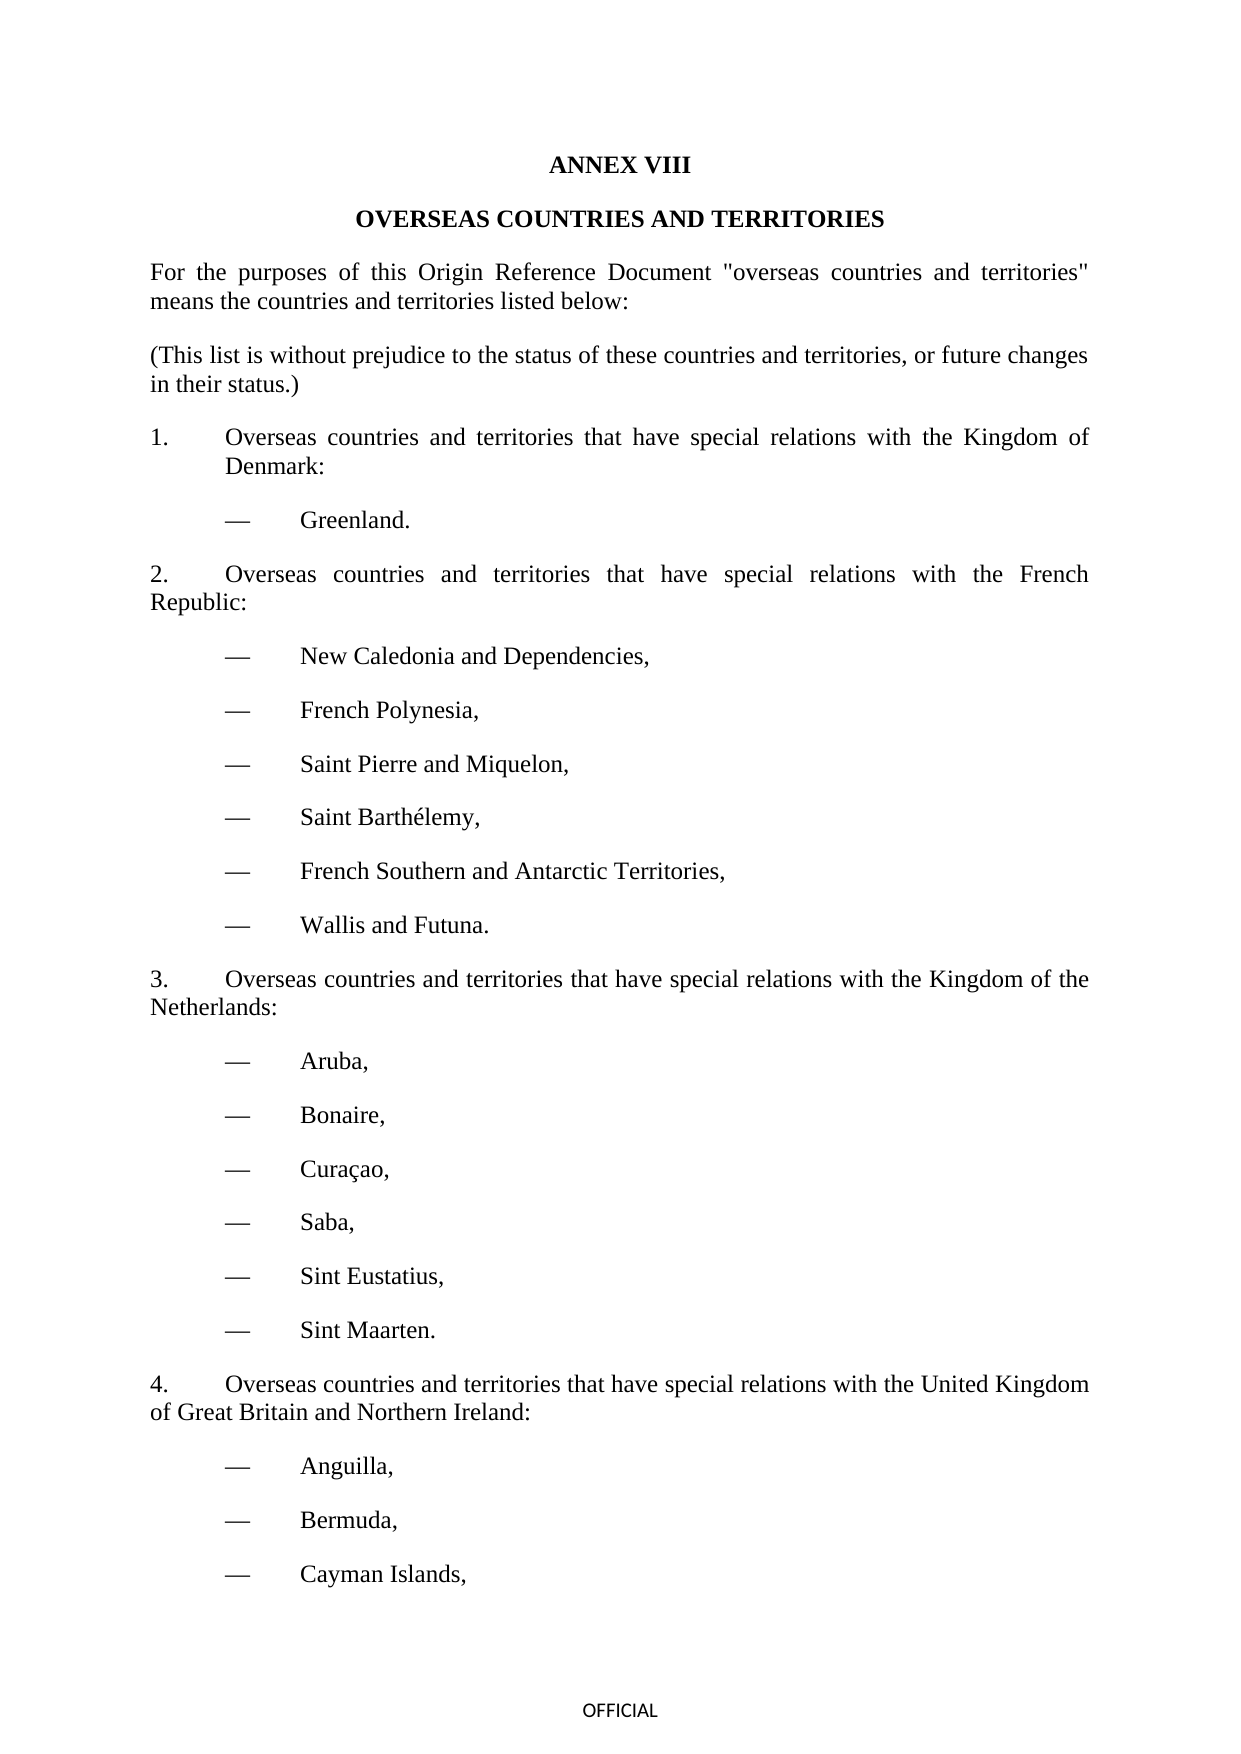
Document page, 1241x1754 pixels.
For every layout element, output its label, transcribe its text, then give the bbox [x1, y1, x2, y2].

text — Sint Maarten. [225, 1315, 1090, 1344]
text 4. Overseas countries and territories that have special relations with the United Kingdom of Great Britain and Northern Ireland: [150, 1369, 1090, 1426]
text — Bonaire, [225, 1100, 1090, 1129]
text — Saint Barthélemy, [225, 802, 1090, 831]
text — French Polynesia, [225, 695, 1090, 724]
text — Bermuda, [225, 1505, 1090, 1534]
text For the purposes of this Origin Reference Document "overseas countries and territories" means the countries and territories listed below: [150, 257, 1090, 315]
text — Curaçao, [225, 1154, 1090, 1182]
text ANNEX VIII [150, 150, 1090, 179]
text — Saint Pierre and Miquelon, [225, 749, 1090, 777]
text 3. Overseas countries and territories that have special relations with the Kingdom of the Netherlands: [150, 964, 1090, 1021]
text 2. Overseas countries and territories that have special relations with the French Republic: [150, 559, 1090, 616]
text OVERSEAS COUNTRIES AND TERRITORIES [150, 204, 1090, 232]
text — Greenland. [225, 505, 1090, 534]
text — French Southern and Antarctic Territories, [225, 856, 1090, 885]
text 1. Overseas countries and territories that have special relations with the Kingdom of Denmark: [150, 422, 1090, 480]
text — Cayman Islands, [225, 1559, 1090, 1587]
text — Anguilla, [225, 1451, 1090, 1480]
text — Sint Eustatius, [225, 1261, 1090, 1290]
text — Wallis and Futuna. [225, 910, 1090, 939]
text (This list is without prejudice to the status of these countries and territories, or future changes in their status.) [150, 340, 1090, 397]
text — New Caledonia and Dependencies, [225, 641, 1090, 670]
text — Saba, [225, 1207, 1090, 1236]
text — Aruba, [225, 1046, 1090, 1075]
